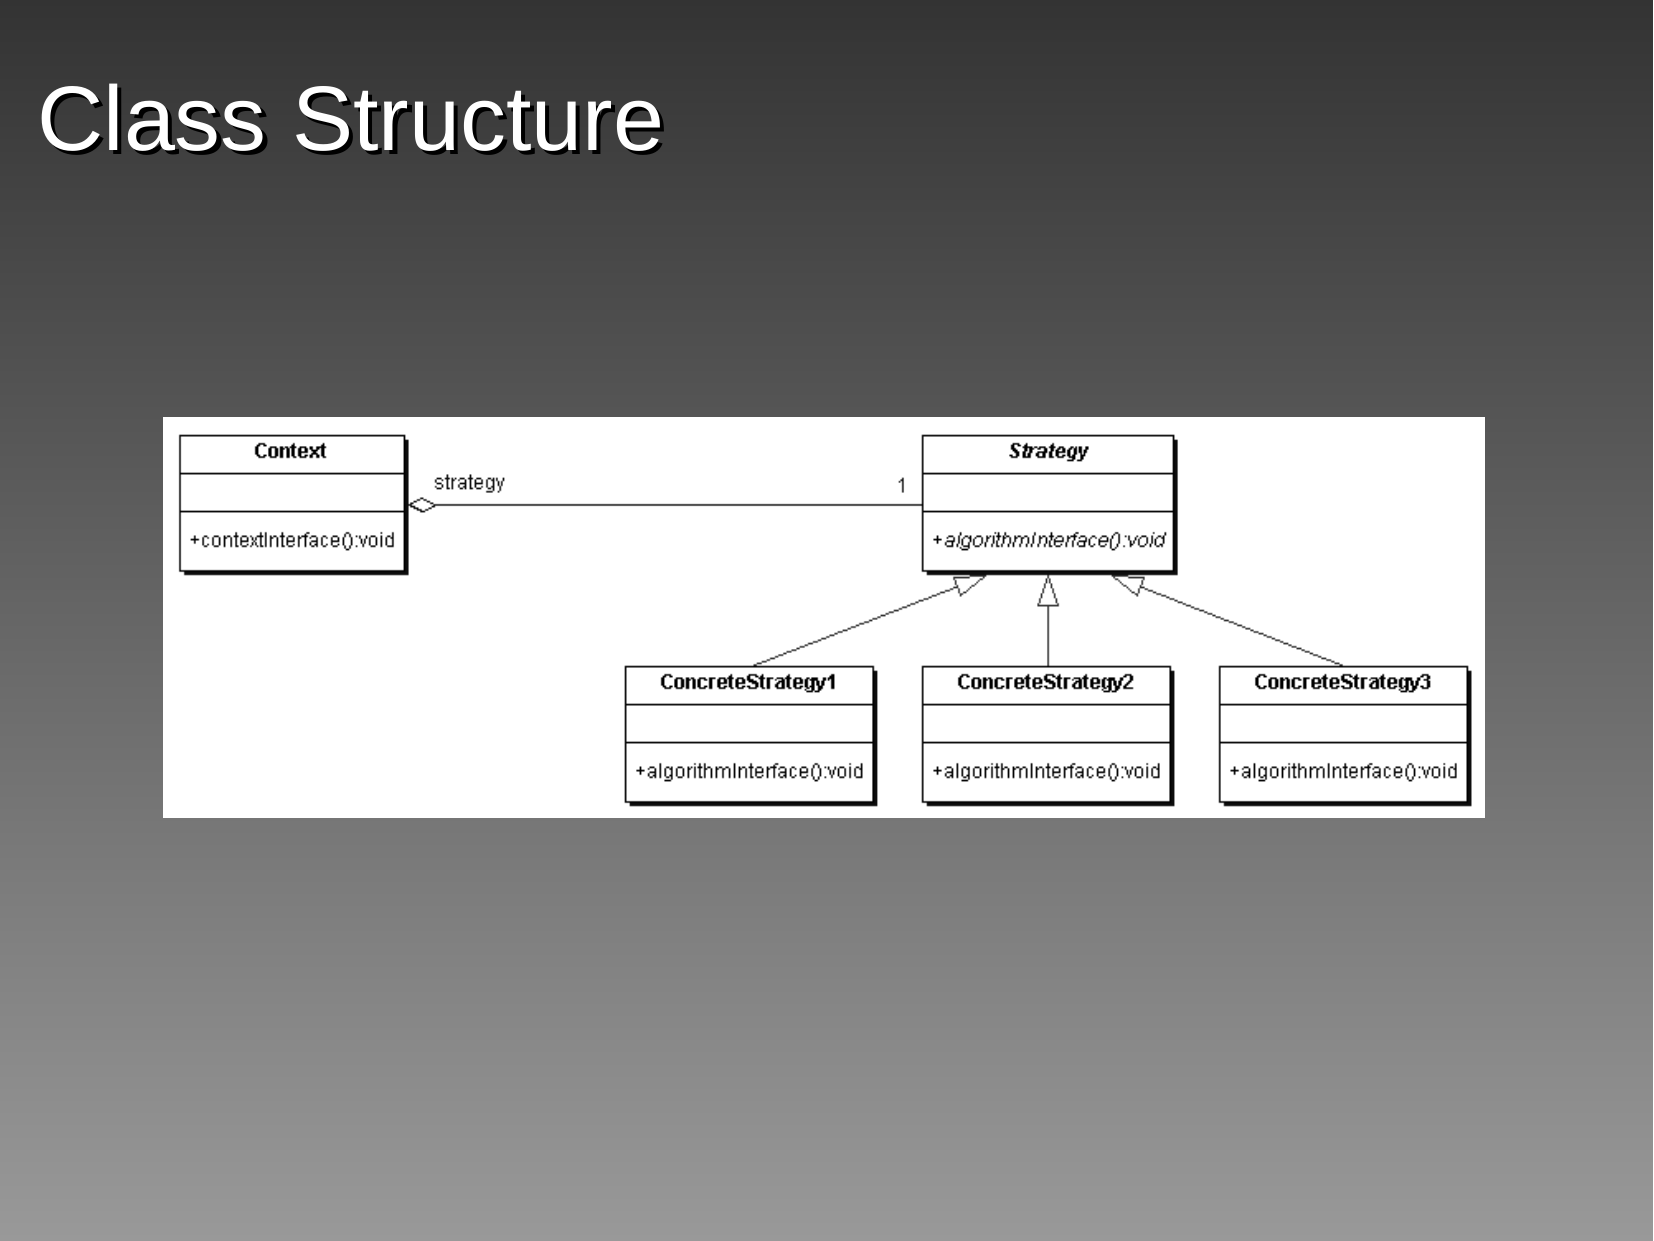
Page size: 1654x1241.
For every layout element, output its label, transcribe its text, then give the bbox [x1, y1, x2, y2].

picture [163, 417, 1485, 818]
title Class Structure [37, 49, 1613, 188]
